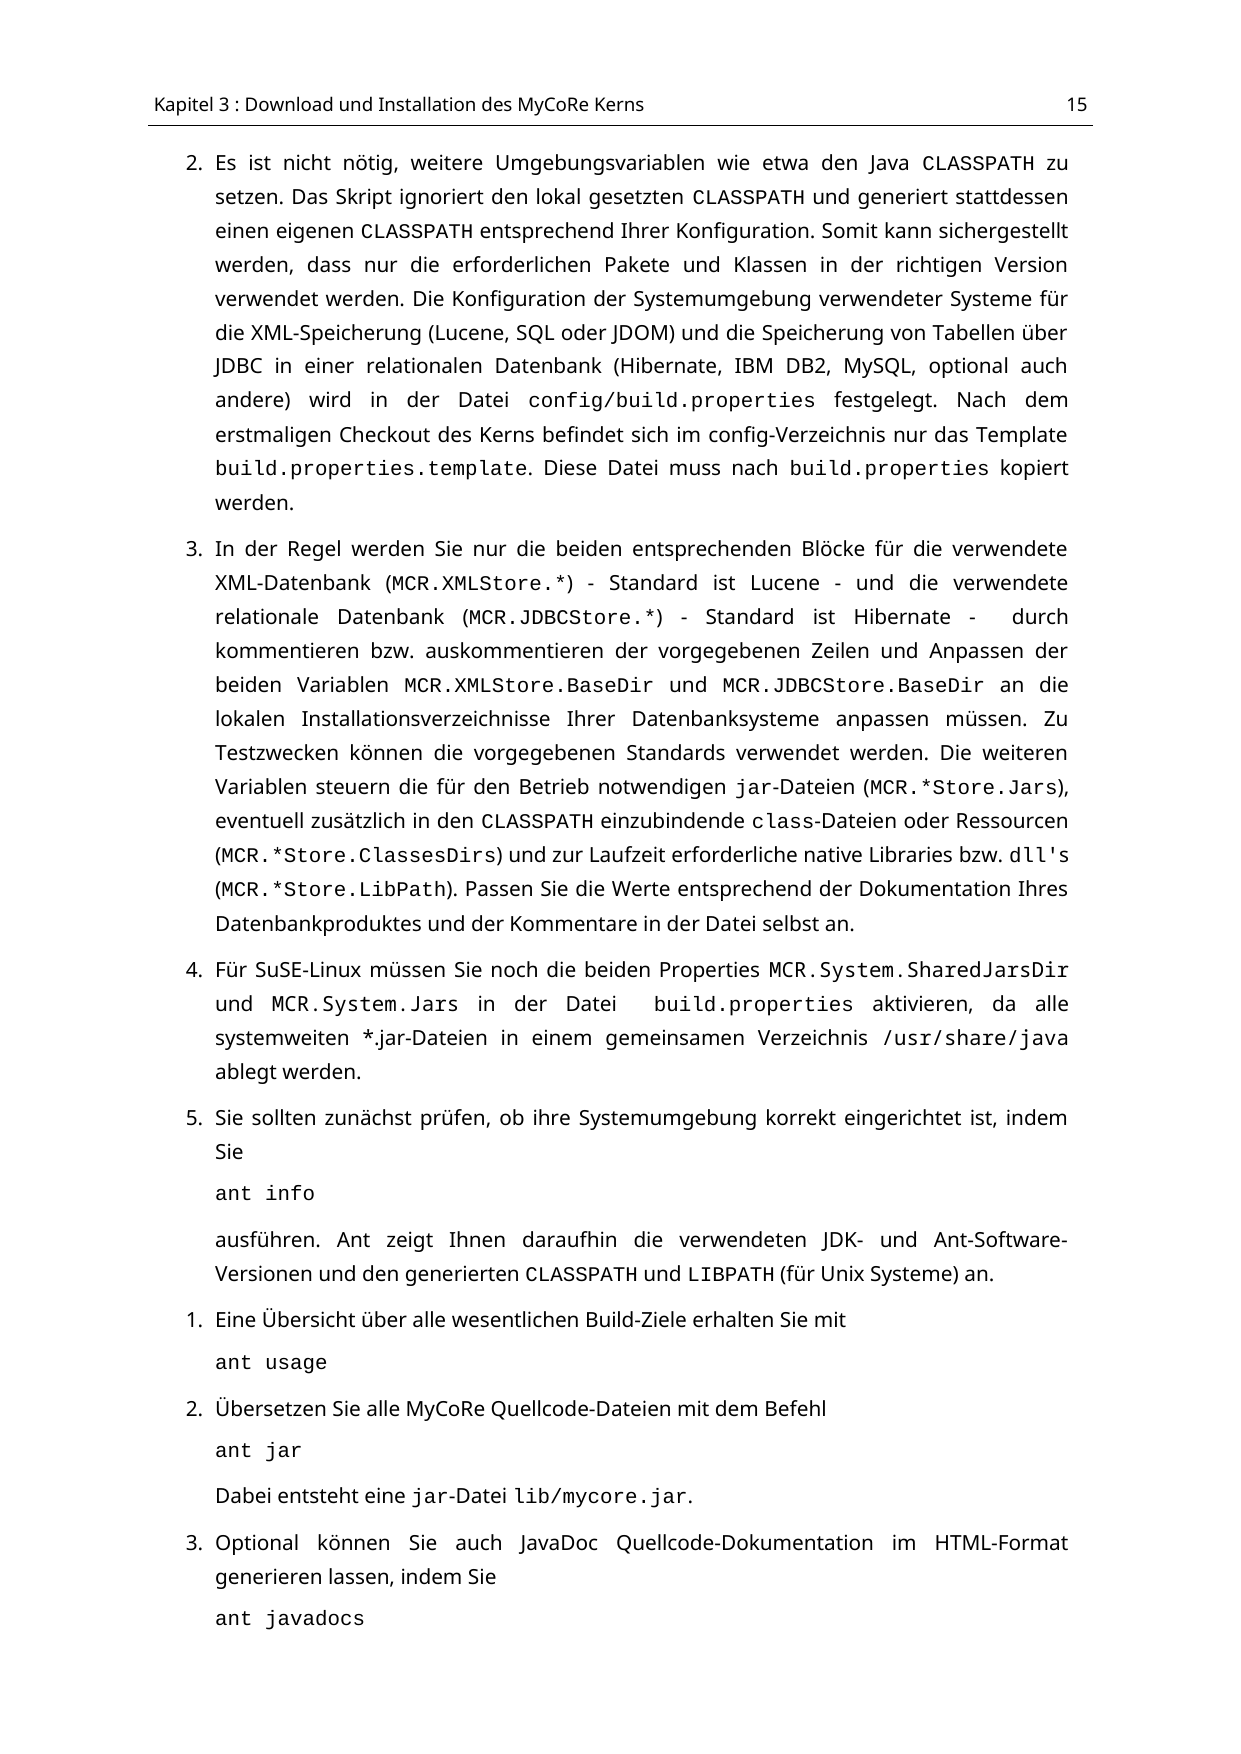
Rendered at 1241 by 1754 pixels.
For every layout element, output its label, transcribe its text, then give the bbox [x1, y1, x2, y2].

list ant javadocs [148, 1608, 1069, 1632]
list ant usage [148, 1352, 1069, 1376]
list ausführen. Ant zeigt Ihnen daraufhin die verwendeten JDK- und Ant-Software-Versionen und den generierten CLASSPATH und LIBPATH (für Unix Systeme) an. [148, 1225, 1069, 1287]
list Dabei entsteht eine jar-Datei lib/mycore.jar. [148, 1482, 1069, 1510]
list ant jar [148, 1440, 1069, 1463]
list Übersetzen Sie alle MyCoRe Quellcode-Dateien mit dem Befehl [148, 1394, 1069, 1422]
list Optional können Sie auch JavaDoc Quellcode-Dokumentation im HTML-Format generieren lassen, indem Sie [148, 1528, 1069, 1590]
list Es ist nicht nötig, weitere Umgebungsvariablen wie etwa den Java CLASSPATH zu setzen. Das Skript ignoriert den lokal gesetzten CLASSPATH und generiert stattdessen einen eigenen CLASSPATH entsprechend Ihrer Konfiguration. Somit kann sichergestellt werden, dass nur die erforderlichen Pakete und Klassen in der richtigen Version verwendet werden. Die Konfiguration der Systemumgebung verwendeter Systeme für die XML-Speicherung (Lucene, SQL oder JDOM) und die Speicherung von Tabellen über JDBC in einer relationalen Datenbank (Hibernate, IBM DB2, MySQL, optional auch andere) wird in der Datei config/build.properties festgelegt. Nach dem erstmaligen Checkout des Kerns befindet sich im config-Verzeichnis nur das Template build.properties.template. Diese Datei muss nach build.properties kopiert werden. [148, 148, 1069, 516]
list Für SuSE-Linux müssen Sie noch die beiden Properties MCR.System.SharedJarsDir und MCR.System.Jars in der Datei build.properties aktivieren, da alle systemweiten *.jar-Dateien in einem gemeinsamen Verzeichnis /usr/share/java ablegt werden. [148, 955, 1069, 1085]
list Eine Übersicht über alle wesentlichen Build-Ziele erhalten Sie mit [148, 1306, 1069, 1334]
list Sie sollten zunächst prüfen, ob ihre Systemumgebung korrekt eingerichtet ist, indem Sie [148, 1103, 1069, 1165]
list In der Regel werden Sie nur die beiden entsprechenden Blöcke für die verwendete XML-Datenbank (MCR.XMLStore.*) - Standard ist Lucene - und die verwendete relationale Datenbank (MCR.JDBCStore.*) - Standard ist Hibernate - durch kommentieren bzw. auskommentieren der vorgegebenen Zeilen und Anpassen der beiden Variablen MCR.XMLStore.BaseDir und MCR.JDBCStore.BaseDir an die lokalen Installationsverzeichnisse Ihrer Datenbanksysteme anpassen müssen. Zu Testzwecken können die vorgegebenen Standards verwendet werden. Die weiteren Variablen steuern die für den Betrieb notwendigen jar-Dateien (MCR.*Store.Jars), eventuell zusätzlich in den CLASSPATH einzubindende class-Dateien oder Ressourcen (MCR.*Store.ClassesDirs) und zur Laufzeit erforderliche native Libraries bzw. dll's (MCR.*Store.LibPath). Passen Sie die Werte entsprechend der Dokumentation Ihres Datenbankproduktes und der Kommentare in der Datei selbst an. [148, 534, 1069, 937]
list ant info [148, 1183, 1069, 1207]
